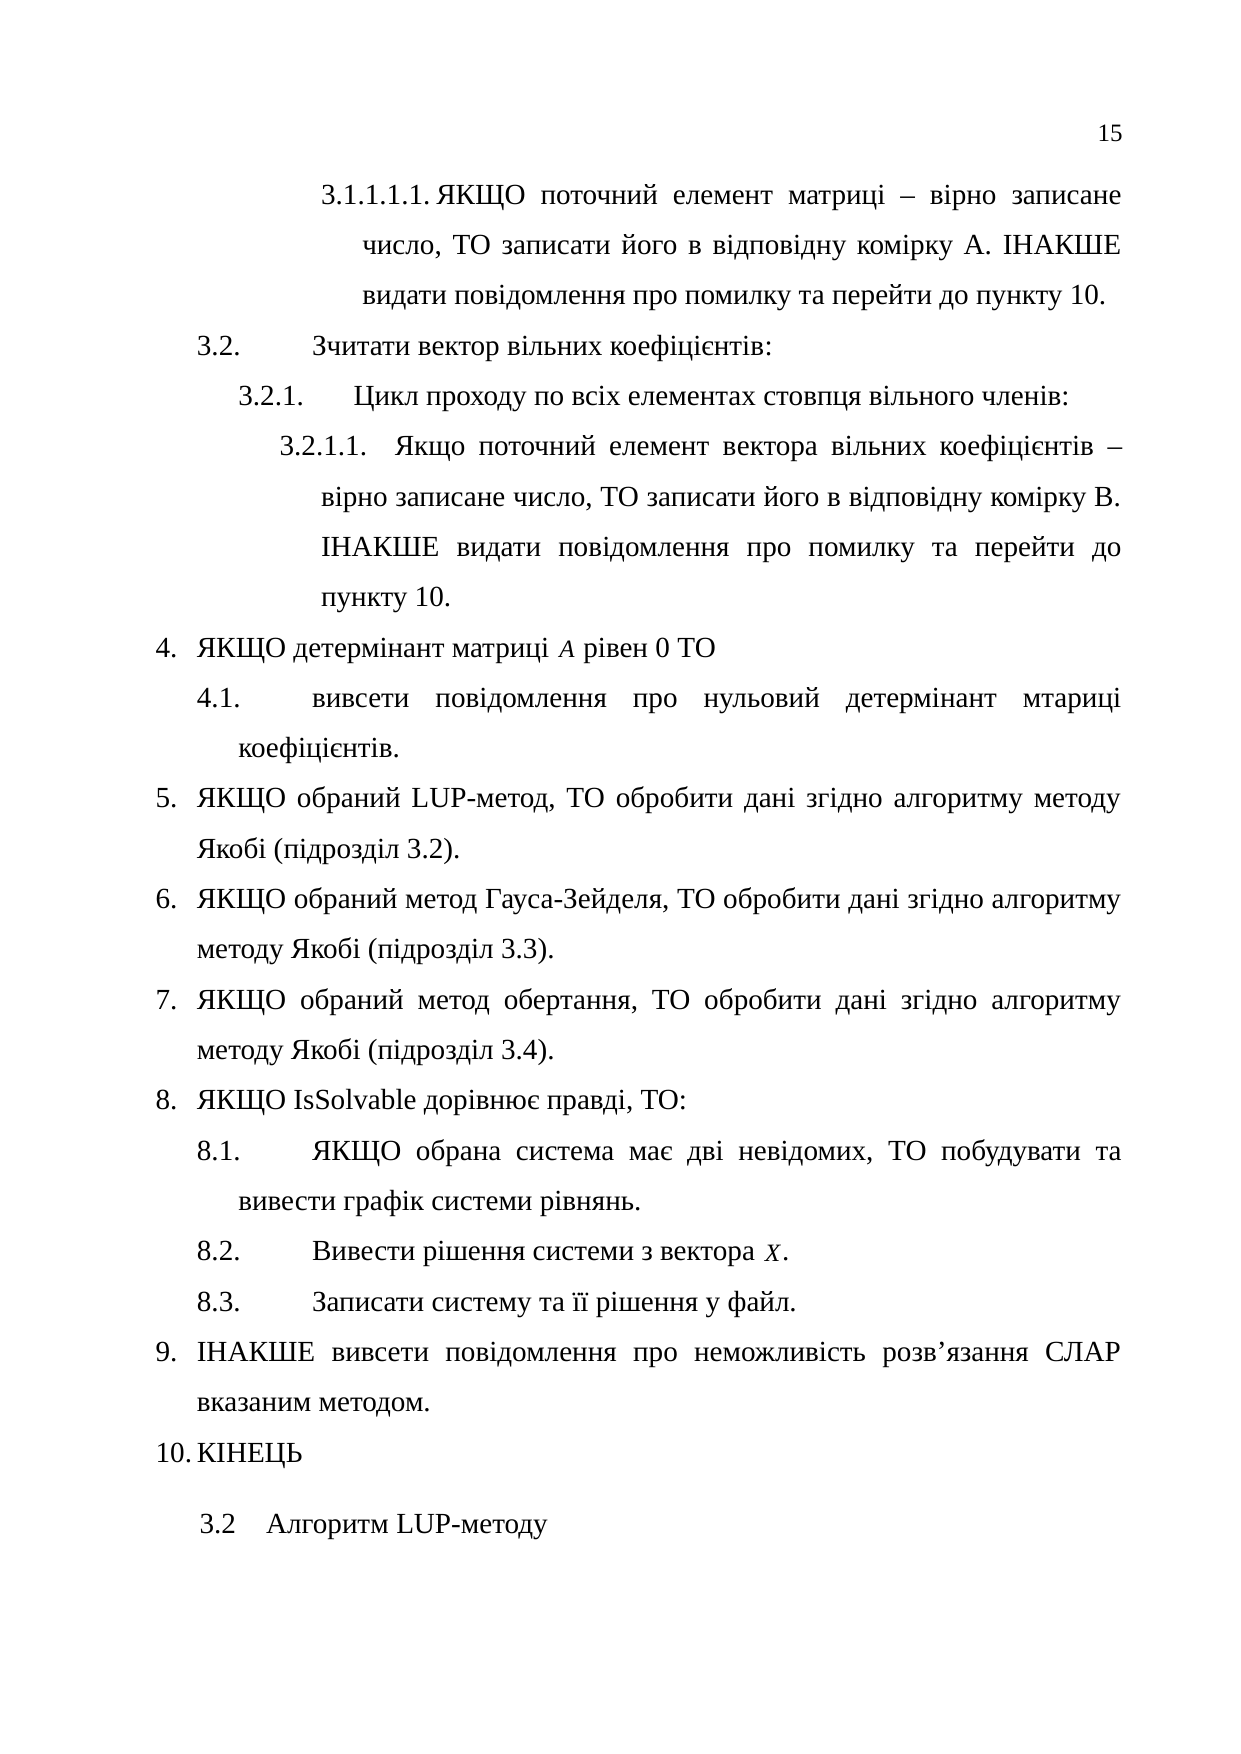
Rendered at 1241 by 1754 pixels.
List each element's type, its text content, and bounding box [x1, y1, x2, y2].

list ЯКЩО обраний метод обертання, ТО обробити дані згідно алгоритму методу Якобі (підрозділ 3.4). [155, 982, 1122, 1066]
list КІНЕЦЬ [155, 1435, 1122, 1468]
list Записати систему та її рішення у файл. [197, 1284, 1122, 1317]
list Вивести рішення системи з вектора . [197, 1233, 1122, 1267]
list ЯКЩО обраний метод Гауса-Зейделя, ТО обробити дані згідно алгоритму методу Якобі (підрозділ 3.3). [155, 881, 1122, 965]
list Якщо поточний елемент вектора вільних коефіцієнтів – вірно записане число, ТО записати його в відповідну комірку B. ІНАКШЕ видати повідомлення про помилку та перейти до пункту 10. [279, 428, 1122, 613]
list ЯКЩО детермінант матриці рівен 0 ТО [155, 630, 1122, 663]
list Зчитати вектор вільних коефіцієнтів: [197, 328, 1122, 361]
list ЯКЩО IsSolvable дорівнює правді, ТО: [155, 1082, 1122, 1116]
subtitle Алгоритм LUP-методу [118, 1506, 1122, 1539]
list Цикл проходу по всіх елементах стовпця вільного членів: [238, 378, 1122, 412]
list ЯКЩО обраний LUP-метод, ТО обробити дані згідно алгоритму методу Якобі (підрозділ 3.2). [155, 781, 1122, 864]
list вивсети повідомлення про нульовий детермінант мтариці коефіцієнтів. [197, 680, 1122, 764]
list ЯКЩО обрана система має дві невідомих, ТО побудувати та вивести графік системи рівнянь. [197, 1133, 1122, 1217]
list ІНАКШЕ вивсети повідомлення про неможливість розв’язання СЛАР вказаним методом. [155, 1334, 1122, 1418]
list ЯКЩО поточний елемент матриці – вірно записане число, ТО записати його в відповідну комірку A. ІНАКШЕ видати повідомлення про помилку та перейти до пункту 10. [321, 177, 1122, 311]
